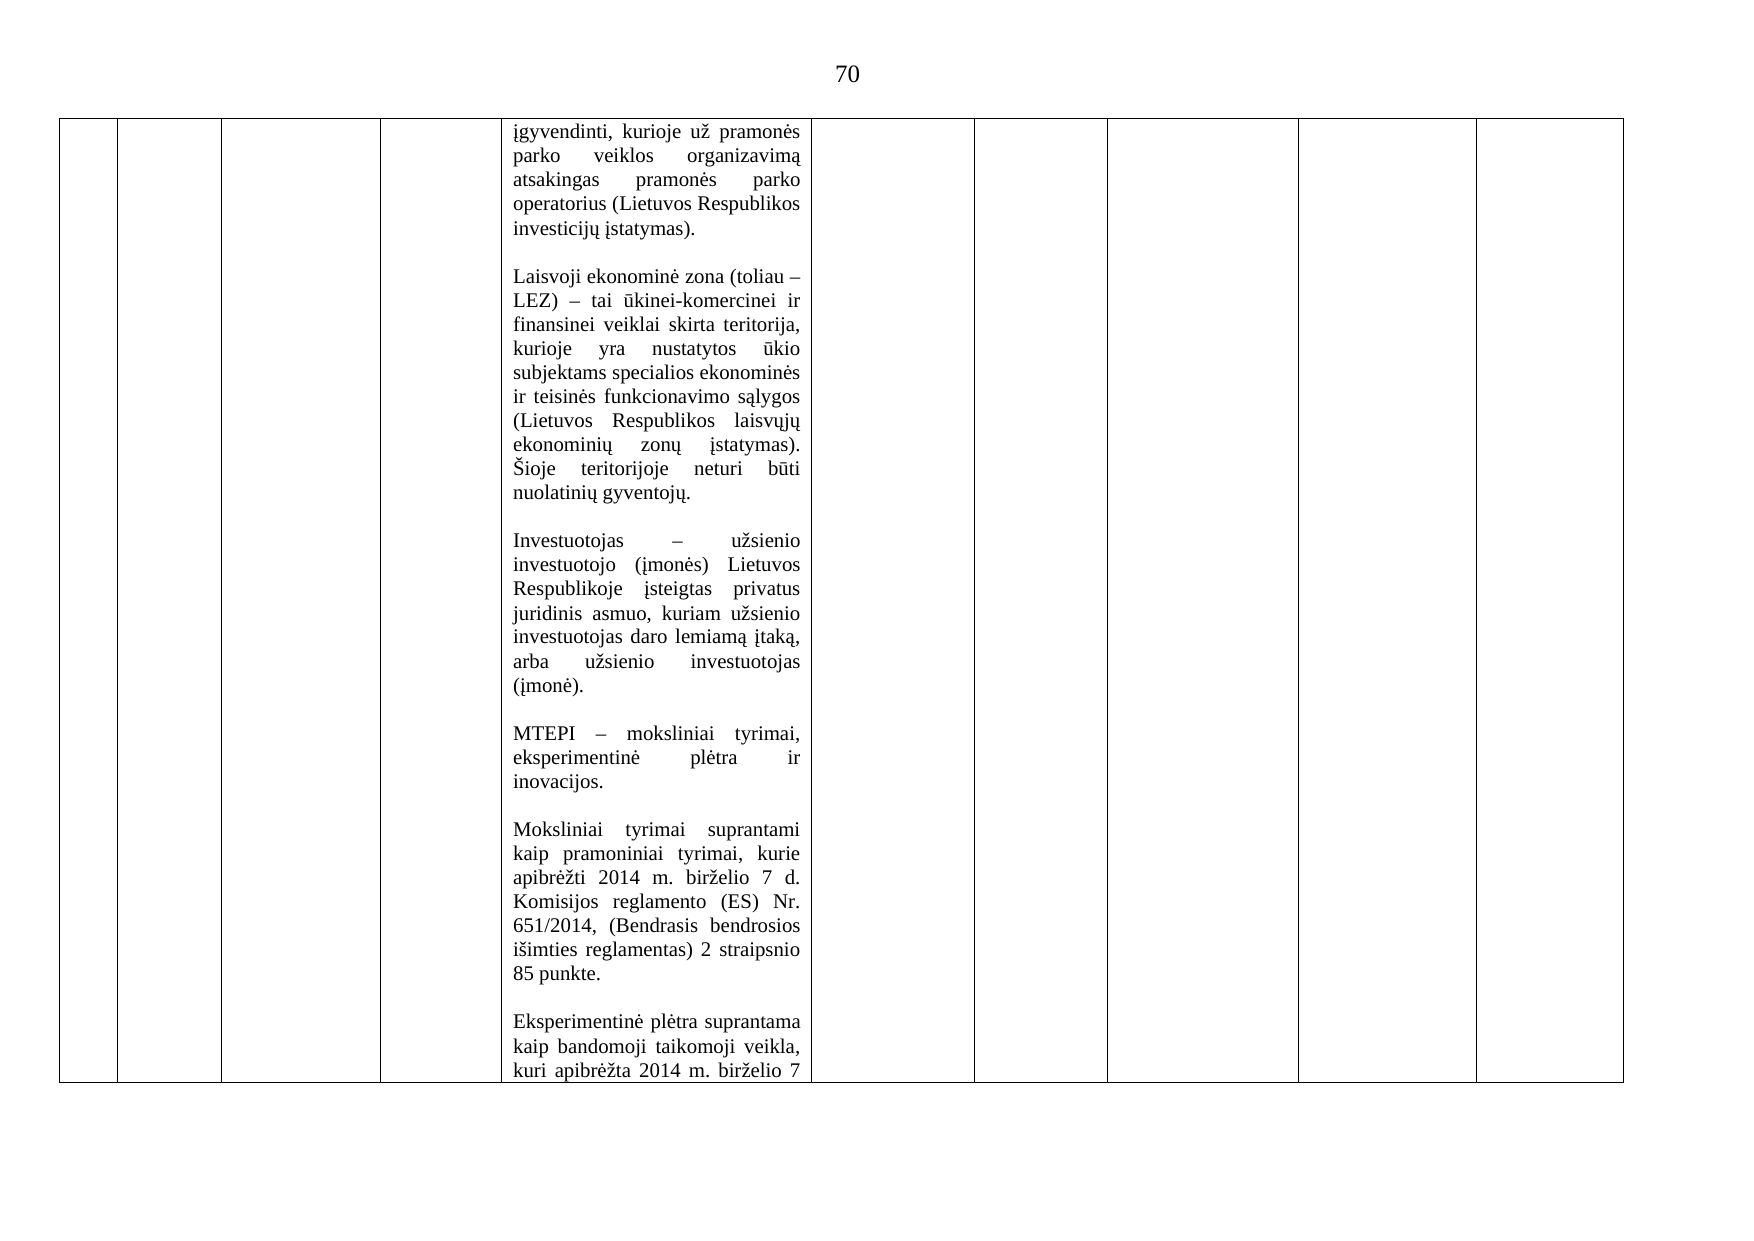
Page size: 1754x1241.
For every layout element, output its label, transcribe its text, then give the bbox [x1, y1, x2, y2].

table_cell įgyvendinti, kurioje už pramonės parko veiklos organizavimą atsakingas pramonės parko operatorius (Lietuvos Respublikos investicijų įstatymas). Laisvoji ekonominė zona (toliau – LEZ) – tai ūkinei-komercinei ir finansinei veiklai skirta teritorija, kurioje yra nustatytos ūkio subjektams specialios ekonominės ir teisinės funkcionavimo sąlygos (Lietuvos Respublikos laisvųjų ekonominių zonų įstatymas). Šioje teritorijoje neturi būti nuolatinių gyventojų. Investuotojas – užsienio investuotojo (įmonės) Lietuvos Respublikoje įsteigtas privatus juridinis asmuo, kuriam užsienio investuotojas daro lemiamą įtaką, arba užsienio investuotojas (įmonė). MTEPI – moksliniai tyrimai, eksperimentinė plėtra ir inovacijos. Moksliniai tyrimai suprantami kaip pramoniniai tyrimai, kurie apibrėžti 2014 m. birželio 7 d. Komisijos reglamento (ES) Nr. 651/2014, (Bendrasis bendrosios išimties reglamentas) 2 straipsnio 85 punkte. Eksperimentinė plėtra suprantama kaip bandomoji taikomoji veikla, kuri apibrėžta 2014 m. birželio 7 [502, 119, 811, 1082]
table_cell [1108, 119, 1298, 1082]
table_cell [1299, 119, 1476, 1082]
table_cell [975, 119, 1107, 1082]
table_cell [381, 119, 501, 1082]
table_cell [812, 119, 974, 1082]
table_cell [1477, 119, 1623, 1082]
table_cell [60, 119, 117, 1082]
table_cell [222, 119, 380, 1082]
table_cell [118, 119, 221, 1082]
